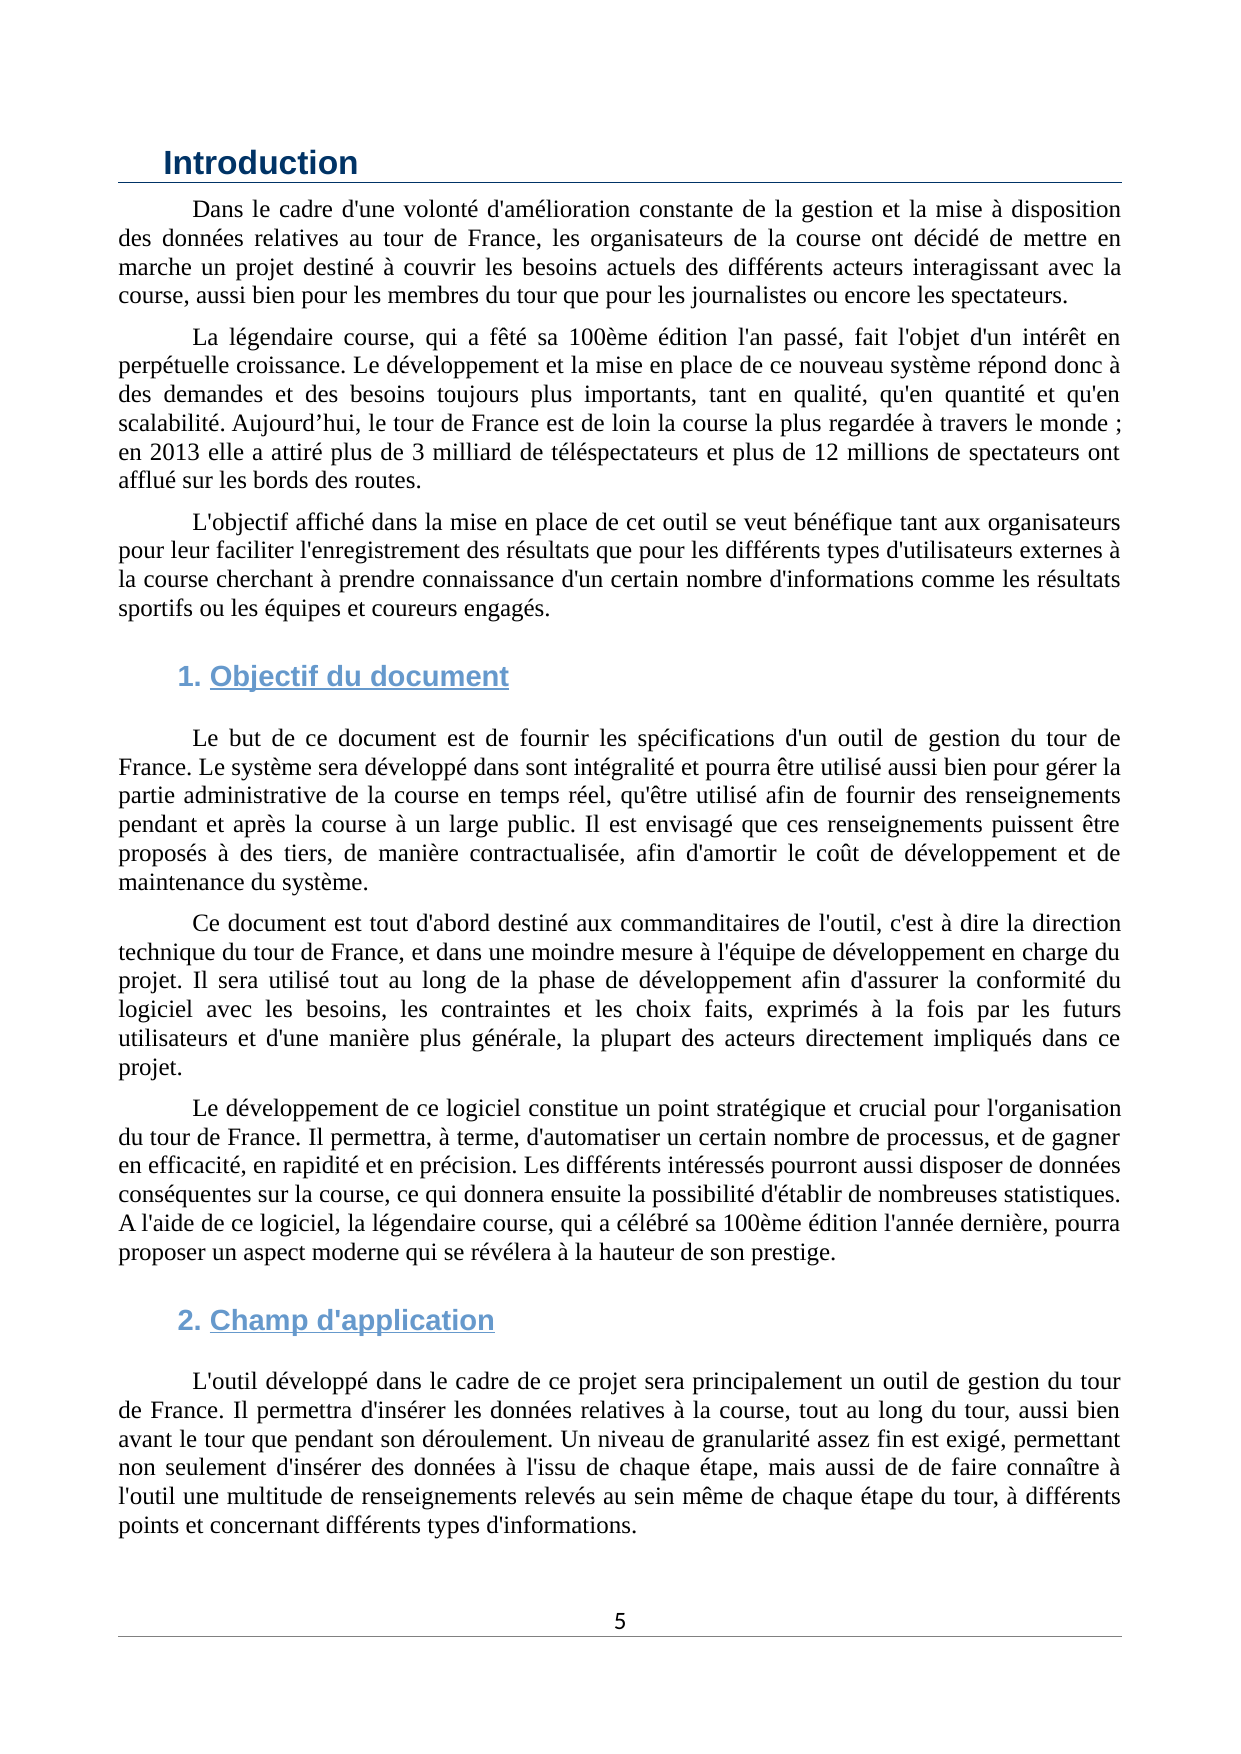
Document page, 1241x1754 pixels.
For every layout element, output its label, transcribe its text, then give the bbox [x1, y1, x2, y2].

subtitle Introduction [118, 143, 1122, 182]
text L'objectif affiché dans la mise en place de cet outil se veut bénéfique tant aux organisateurs pour leur faciliter l'enregistrement des résultats que pour les différents types d'utilisateurs externes à la course cherchant à prendre connaissance d'un certain nombre d'informations comme les résultats sportifs ou les équipes et coureurs engagés. [118, 507, 1122, 622]
text Dans le cadre d'une volonté d'amélioration constante de la gestion et la mise à disposition des données relatives au tour de France, les organisateurs de la course ont décidé de mettre en marche un projet destiné à couvrir les besoins actuels des différents acteurs interagissant avec la course, aussi bien pour les membres du tour que pour les journalistes ou encore les spectateurs. [118, 194, 1122, 309]
subtitle Objectif du document [177, 659, 1122, 693]
text Le but de ce document est de fournir les spécifications d'un outil de gestion du tour de France. Le système sera développé dans sont intégralité et pourra être utilisé aussi bien pour gérer la partie administrative de la course en temps réel, qu'être utilisé afin de fournir des renseignements pendant et après la course à un large public. Il est envisagé que ces renseignements puissent être proposés à des tiers, de manière contractualisée, afin d'amortir le coût de développement et de maintenance du système. [118, 723, 1122, 895]
text La légendaire course, qui a fêté sa 100ème édition l'an passé, fait l'objet d'un intérêt en perpétuelle croissance. Le développement et la mise en place de ce nouveau système répond donc à des demandes et des besoins toujours plus importants, tant en qualité, qu'en quantité et qu'en scalabilité. Aujourd’hui, le tour de France est de loin la course la plus regardée à travers le monde ; en 2013 elle a attiré plus de 3 milliard de téléspectateurs et plus de 12 millions de spectateurs ont afflué sur les bords des routes. [118, 322, 1122, 494]
text L'outil développé dans le cadre de ce projet sera principalement un outil de gestion du tour de France. Il permettra d'insérer les données relatives à la course, tout au long du tour, aussi bien avant le tour que pendant son déroulement. Un niveau de granularité assez fin est exigé, permettant non seulement d'insérer des données à l'issu de chaque étape, mais aussi de de faire connaître à l'outil une multitude de renseignements relevés au sein même de chaque étape du tour, à différents points et concernant différents types d'informations. [118, 1366, 1122, 1539]
text Le développement de ce logiciel constitue un point stratégique et crucial pour l'organisation du tour de France. Il permettra, à terme, d'automatiser un certain nombre de processus, et de gagner en efficacité, en rapidité et en précision. Les différents intéressés pourront aussi disposer de données conséquentes sur la course, ce qui donnera ensuite la possibilité d'établir de nombreuses statistiques. A l'aide de ce logiciel, la légendaire course, qui a célébré sa 100ème édition l'année dernière, pourra proposer un aspect moderne qui se révélera à la hauteur de son prestige. [118, 1093, 1122, 1265]
text Ce document est tout d'abord destiné aux commanditaires de l'outil, c'est à dire la direction technique du tour de France, et dans une moindre mesure à l'équipe de développement en charge du projet. Il sera utilisé tout au long de la phase de développement afin d'assurer la conformité du logiciel avec les besoins, les contraintes et les choix faits, exprimés à la fois par les futurs utilisateurs et d'une manière plus générale, la plupart des acteurs directement impliqués dans ce projet. [118, 908, 1122, 1080]
subtitle Champ d'application [177, 1303, 1122, 1336]
